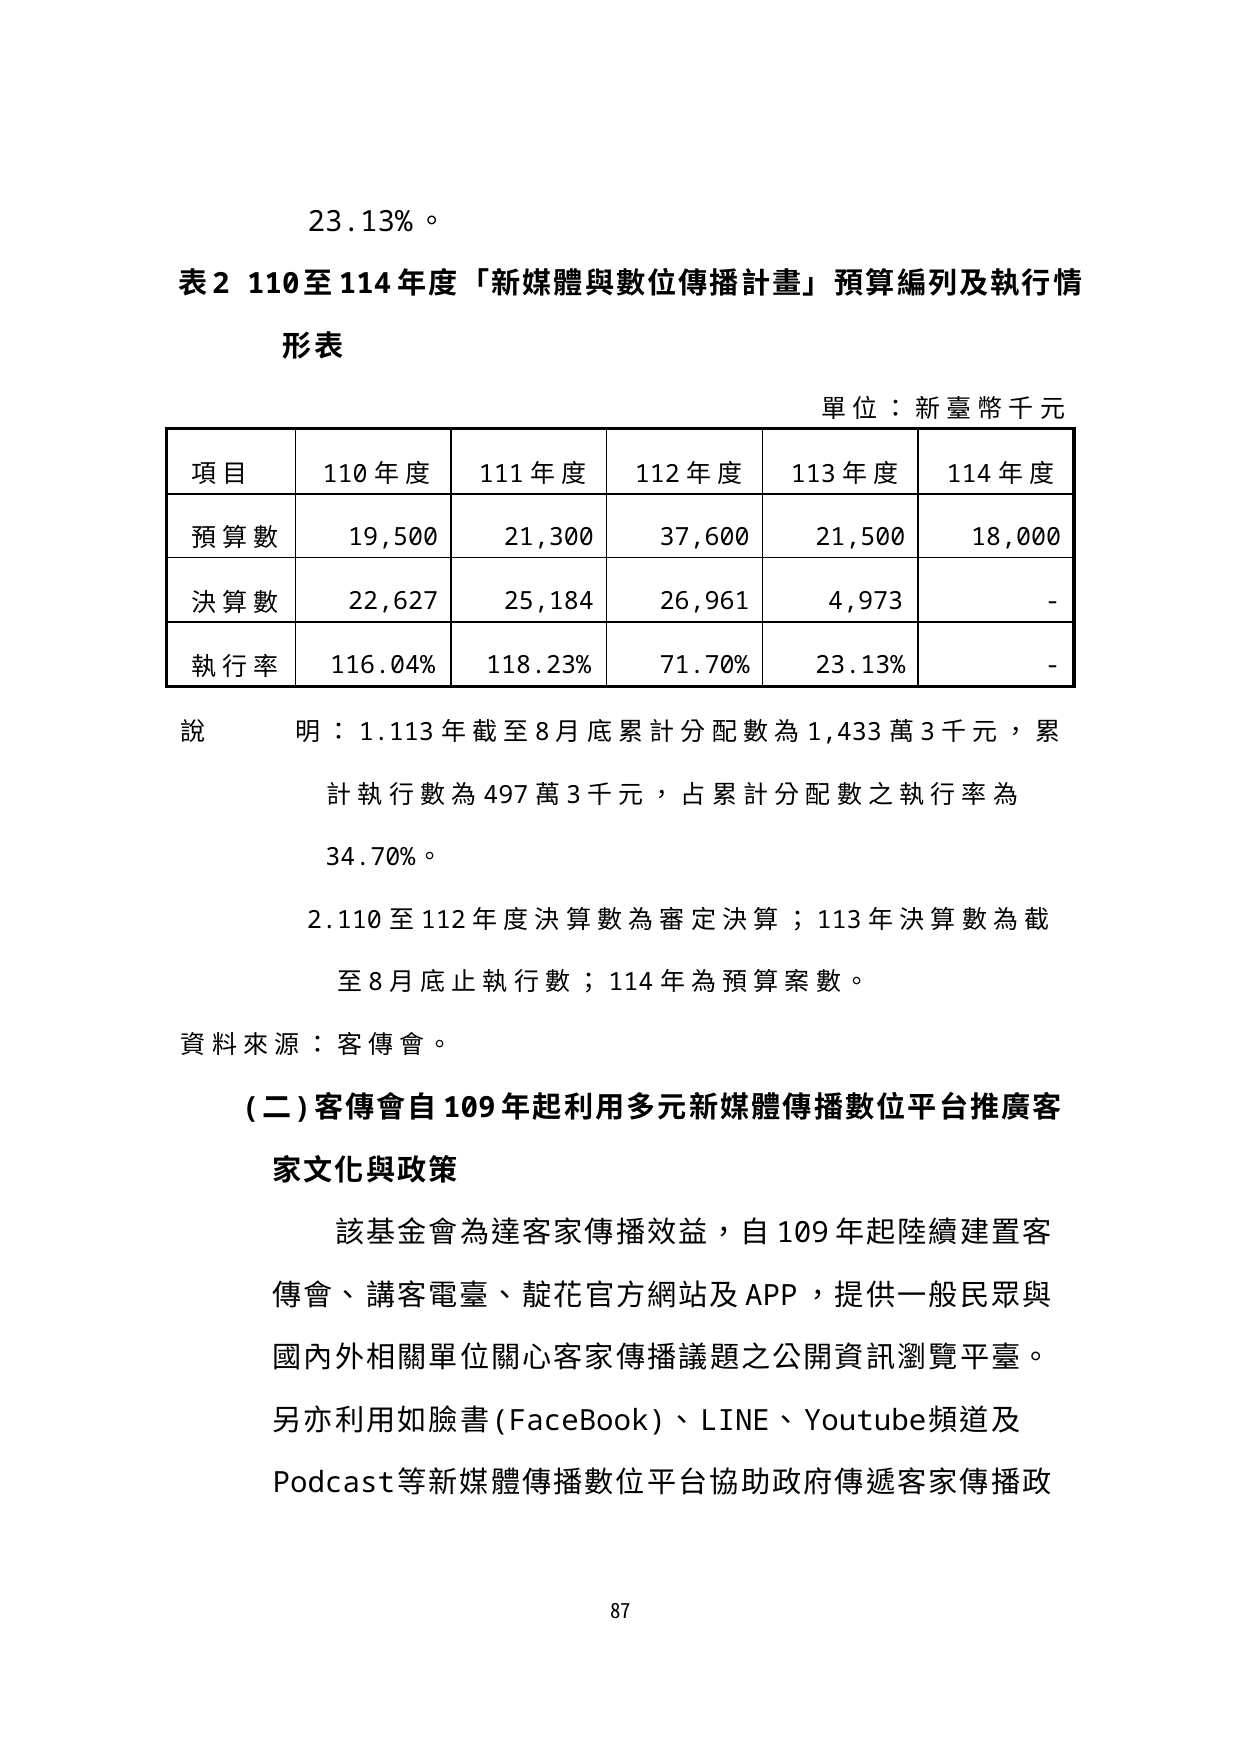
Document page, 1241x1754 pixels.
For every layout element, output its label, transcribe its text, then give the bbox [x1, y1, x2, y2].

table_cell 71.70% [607, 623, 762, 685]
text 資料來源：客傳會。 [172, 1001, 1074, 1063]
table_cell 19,500 [296, 495, 450, 557]
table_cell 18,000 [919, 495, 1072, 557]
table_cell 25,184 [452, 558, 606, 621]
text 說 明：1.113年截至8月底累計分配數為1,433萬3千元，累計執行數為497萬3千元，占累計分配數之執行率為34.70%。 [172, 688, 1074, 876]
table_header 113年度 [763, 430, 917, 493]
table_header 項目 [168, 430, 295, 493]
text 單位：新臺幣千元 [166, 365, 1068, 427]
text 2.110至112年度決算數為審定決算；113年決算數為截至8月底止執行數；114年為預算案數。 [297, 876, 1072, 1001]
table_cell 21,300 [452, 495, 606, 557]
table_cell - [919, 623, 1072, 685]
table_cell 118.23% [452, 623, 606, 685]
table_header 112年度 [607, 430, 762, 493]
table_cell 22,627 [296, 558, 450, 621]
table_cell 116.04% [296, 623, 450, 685]
table_cell - [919, 558, 1072, 621]
table_cell 37,600 [607, 495, 762, 557]
text 23.13%。 [266, 177, 1063, 240]
table_header 114年度 [919, 430, 1072, 493]
table_cell 決算數 [168, 558, 295, 621]
table_cell 23.13% [763, 623, 917, 685]
table_header 110年度 [296, 430, 450, 493]
table_cell 26,961 [607, 558, 762, 621]
text 表2 110至114年度「新媒體與數位傳播計畫」預算編列及執行情形表 [166, 240, 1096, 365]
text 該基金會為達客家傳播效益，自109年起陸續建置客傳會、講客電臺、靛花官方網站及APP，提供一般民眾與國內外相關單位關心客家傳播議題之公開資訊瀏覽平臺。另亦利用如臉書(FaceBook)、LINE、Youtube頻道及Podcast等新媒體傳播數位平台協助政府傳遞客家傳播政 [266, 1188, 1063, 1501]
table_header 111年度 [452, 430, 606, 493]
table_cell 4,973 [763, 558, 917, 621]
table_cell 執行率 [168, 623, 295, 685]
text (二)客傳會自109年起利用多元新媒體傳播數位平台推廣客家文化與政策 [236, 1063, 1063, 1188]
table_cell 預算數 [168, 495, 295, 557]
table_cell 21,500 [763, 495, 917, 557]
